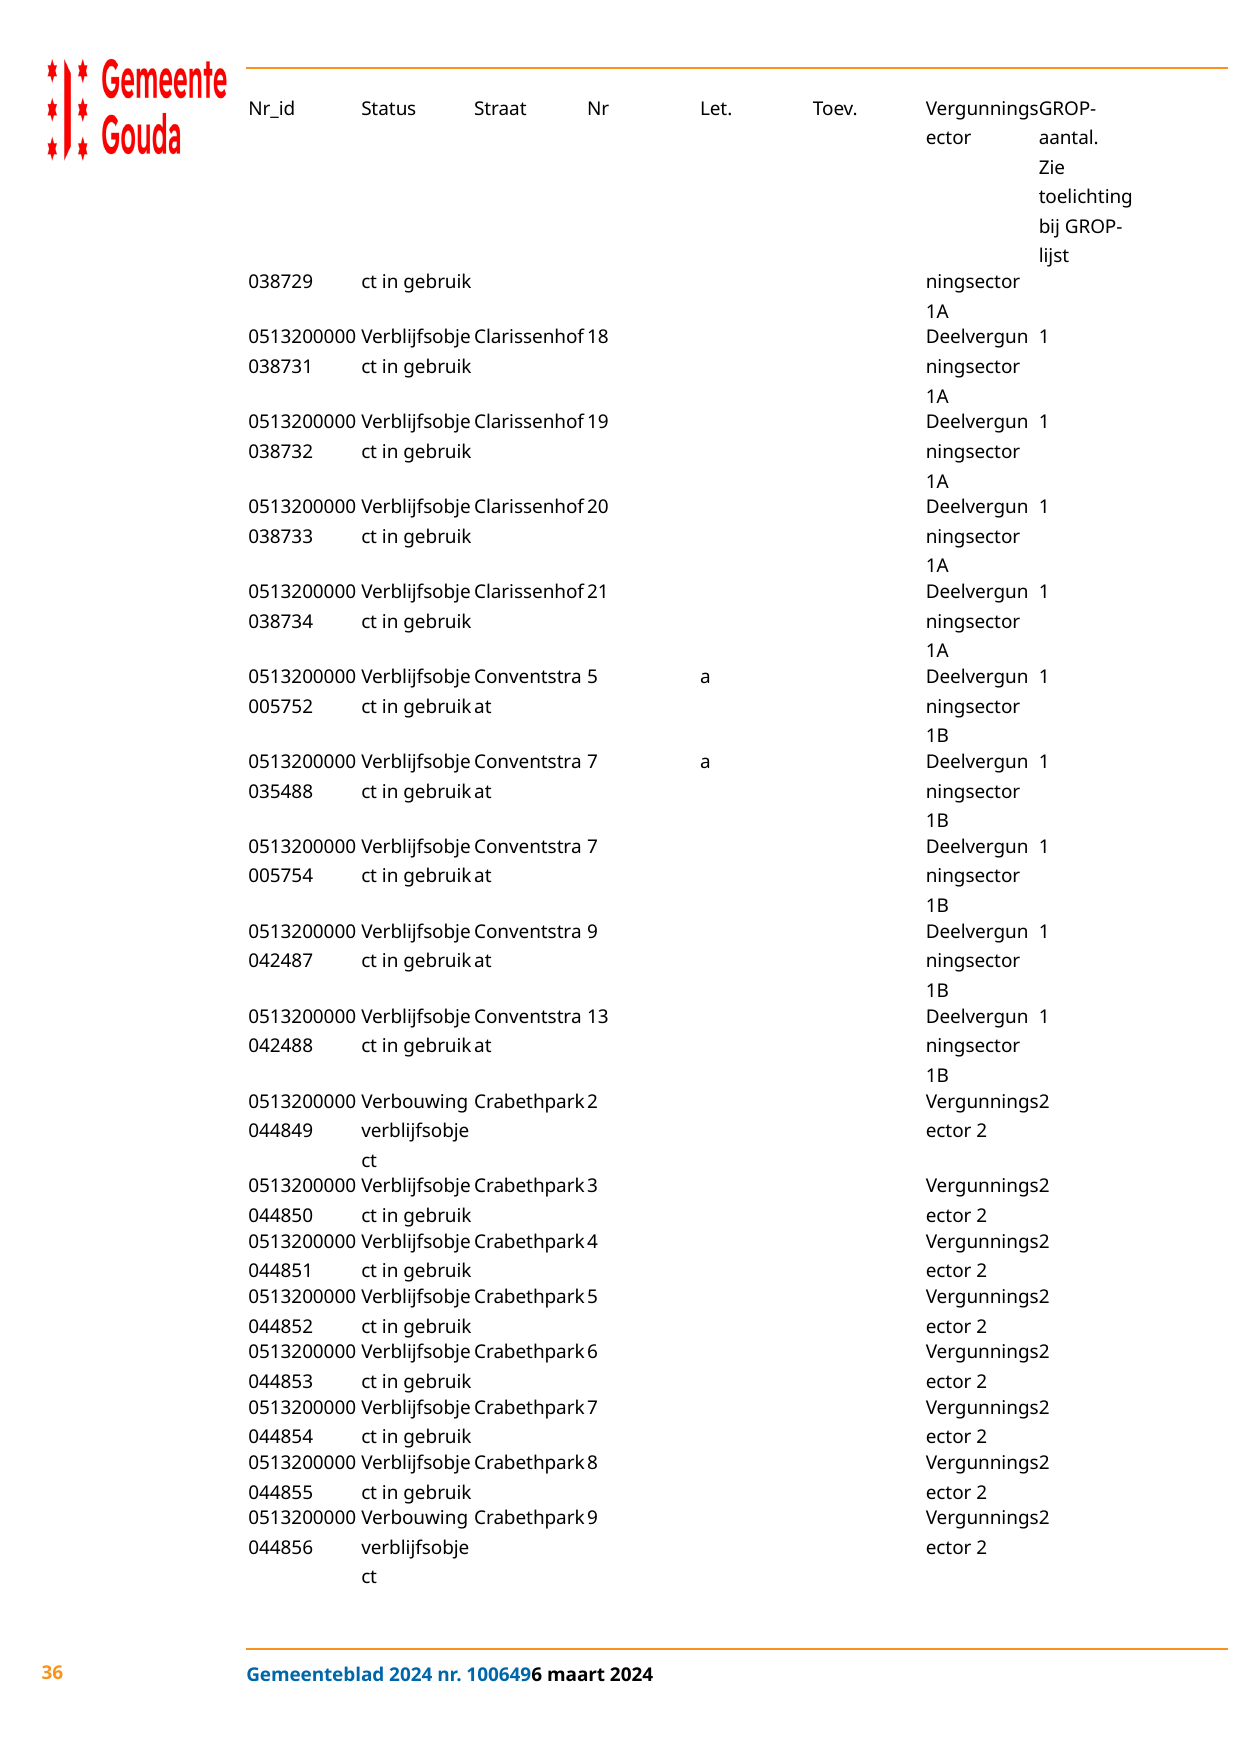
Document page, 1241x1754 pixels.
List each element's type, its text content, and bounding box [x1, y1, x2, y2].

table_cell 0513200000044856 [248, 1505, 361, 1589]
table_cell 7 [587, 748, 700, 833]
table_cell 0513200000038732 [248, 409, 361, 493]
table_cell 1 [1039, 1003, 1152, 1088]
table_cell 0513200000038731 [248, 324, 361, 409]
table_cell Vergunningsector 2 [926, 1088, 1038, 1173]
table_cell Crabethpark [474, 1283, 587, 1339]
table_cell 2 [1039, 1283, 1152, 1339]
table_cell [700, 409, 813, 493]
table_cell 5 [587, 1283, 700, 1339]
table_cell [813, 833, 926, 918]
table_cell Clarissenhof [474, 324, 587, 409]
table_cell Vergunningsector 2 [926, 1173, 1038, 1228]
table_cell ct in gebruik [361, 269, 474, 324]
table_cell [700, 1088, 813, 1173]
table_cell 7 [587, 833, 700, 918]
table_header Nr [587, 95, 700, 268]
table_cell Crabethpark [474, 1449, 587, 1504]
table_cell 038729 [248, 269, 361, 324]
table_cell 0513200000042488 [248, 1003, 361, 1088]
table_cell 20 [587, 494, 700, 578]
table_cell Crabethpark [474, 1088, 587, 1173]
table_cell Deelvergunningsector 1B [926, 748, 1038, 833]
table_cell Verblijfsobject in gebruik [361, 1339, 474, 1394]
table_header Nr_id [248, 95, 361, 268]
table_cell Conventstraat [474, 748, 587, 833]
table_cell 18 [587, 324, 700, 409]
table_cell Verblijfsobject in gebruik [361, 1173, 474, 1228]
table_cell [700, 579, 813, 663]
table_cell 2 [587, 1088, 700, 1173]
table_cell Clarissenhof [474, 409, 587, 493]
table_cell [700, 1339, 813, 1394]
table_cell Vergunningsector 2 [926, 1283, 1038, 1339]
table_cell 6 [587, 1339, 700, 1394]
table_cell 2 [1039, 1173, 1152, 1228]
table_cell Vergunningsector 2 [926, 1449, 1038, 1504]
table_cell 0513200000038734 [248, 579, 361, 663]
table_cell [813, 1339, 926, 1394]
table_cell 0513200000038733 [248, 494, 361, 578]
table_cell Verblijfsobject in gebruik [361, 1228, 474, 1283]
table_cell Verblijfsobject in gebruik [361, 579, 474, 663]
table_header Status [361, 95, 474, 268]
table_cell 2 [1039, 1449, 1152, 1504]
table_cell 0513200000044855 [248, 1449, 361, 1504]
table_cell Vergunningsector 2 [926, 1505, 1038, 1589]
table_cell Verbouwing verblijfsobject [361, 1088, 474, 1173]
table_cell 1 [1039, 494, 1152, 578]
table_cell [813, 1003, 926, 1088]
table_cell Conventstraat [474, 918, 587, 1003]
table_cell [700, 269, 813, 324]
table_cell [1039, 269, 1152, 324]
table_cell [813, 1449, 926, 1504]
table_cell [700, 833, 813, 918]
table_cell 1 [1039, 579, 1152, 663]
table_cell 8 [587, 1449, 700, 1504]
table_cell Conventstraat [474, 833, 587, 918]
table_cell 2 [1039, 1088, 1152, 1173]
table_cell 2 [1039, 1339, 1152, 1394]
table_cell 0513200000005754 [248, 833, 361, 918]
table_cell Verblijfsobject in gebruik [361, 494, 474, 578]
table_cell Verblijfsobject in gebruik [361, 748, 474, 833]
table_cell 0513200000044854 [248, 1394, 361, 1449]
table_cell 1 [1039, 833, 1152, 918]
table_cell [813, 1228, 926, 1283]
table_cell [587, 269, 700, 324]
table_cell [813, 269, 926, 324]
table_cell Deelvergunningsector 1A [926, 579, 1038, 663]
table_cell [813, 1173, 926, 1228]
table_cell 2 [1039, 1394, 1152, 1449]
table_cell a [700, 663, 813, 748]
table_cell [474, 269, 587, 324]
table_cell Verblijfsobject in gebruik [361, 1449, 474, 1504]
table_cell [813, 409, 926, 493]
table_cell [813, 1283, 926, 1339]
table_cell Conventstraat [474, 1003, 587, 1088]
table_cell Verblijfsobject in gebruik [361, 324, 474, 409]
table_cell [700, 1505, 813, 1589]
table_cell Verblijfsobject in gebruik [361, 409, 474, 493]
table_cell Conventstraat [474, 663, 587, 748]
table_cell 3 [587, 1173, 700, 1228]
table_cell Deelvergunningsector 1A [926, 409, 1038, 493]
table_cell Deelvergunningsector 1A [926, 494, 1038, 578]
table_cell Vergunningsector 2 [926, 1339, 1038, 1394]
table_cell ningsector 1A [926, 269, 1038, 324]
table_cell 0513200000005752 [248, 663, 361, 748]
table_cell 1 [1039, 663, 1152, 748]
table_cell [813, 1394, 926, 1449]
table_cell 2 [1039, 1228, 1152, 1283]
table_header Vergunningsector [926, 95, 1038, 268]
table_cell 0513200000044850 [248, 1173, 361, 1228]
table_cell Deelvergunningsector 1B [926, 663, 1038, 748]
table_cell 5 [587, 663, 700, 748]
table_cell 9 [587, 918, 700, 1003]
table_cell Verblijfsobject in gebruik [361, 1003, 474, 1088]
table_cell [700, 494, 813, 578]
table_cell 2 [1039, 1505, 1152, 1589]
table_cell Deelvergunningsector 1B [926, 1003, 1038, 1088]
table_cell 0513200000044849 [248, 1088, 361, 1173]
table_header GROP-aantal. Zie toelichting bij GROP-lijst [1039, 95, 1152, 268]
table_cell Vergunningsector 2 [926, 1394, 1038, 1449]
table_cell [700, 1173, 813, 1228]
table_cell 1 [1039, 409, 1152, 493]
table_cell [813, 1088, 926, 1173]
table_cell a [700, 748, 813, 833]
table_cell Verblijfsobject in gebruik [361, 1283, 474, 1339]
table_cell 0513200000044852 [248, 1283, 361, 1339]
table_cell Crabethpark [474, 1173, 587, 1228]
table_cell Verblijfsobject in gebruik [361, 918, 474, 1003]
table_cell Verblijfsobject in gebruik [361, 663, 474, 748]
picture [41, 47, 231, 172]
table_cell [700, 1449, 813, 1504]
table_header Let. [700, 95, 813, 268]
table_cell Crabethpark [474, 1394, 587, 1449]
table_cell 0513200000044853 [248, 1339, 361, 1394]
table_cell [813, 918, 926, 1003]
table_cell Clarissenhof [474, 579, 587, 663]
table_cell Clarissenhof [474, 494, 587, 578]
table_cell Deelvergunningsector 1A [926, 324, 1038, 409]
table_cell 4 [587, 1228, 700, 1283]
table_cell [700, 1228, 813, 1283]
table_cell [700, 1394, 813, 1449]
table_cell Deelvergunningsector 1B [926, 918, 1038, 1003]
table_cell Verblijfsobject in gebruik [361, 1394, 474, 1449]
table_cell Crabethpark [474, 1505, 587, 1589]
table_cell [813, 663, 926, 748]
table_cell [813, 579, 926, 663]
table_cell [700, 1283, 813, 1339]
table_cell 9 [587, 1505, 700, 1589]
table_cell Crabethpark [474, 1228, 587, 1283]
table_cell 0513200000042487 [248, 918, 361, 1003]
table_header Toev. [813, 95, 926, 268]
table_cell [700, 918, 813, 1003]
table_cell 13 [587, 1003, 700, 1088]
table_cell 1 [1039, 324, 1152, 409]
table_cell Vergunningsector 2 [926, 1228, 1038, 1283]
table_cell 19 [587, 409, 700, 493]
table_cell [813, 494, 926, 578]
table_cell 7 [587, 1394, 700, 1449]
table_header Straat [474, 95, 587, 268]
table_cell Deelvergunningsector 1B [926, 833, 1038, 918]
table_cell 1 [1039, 918, 1152, 1003]
table_cell [700, 324, 813, 409]
table_cell [700, 1003, 813, 1088]
table_cell [813, 748, 926, 833]
table_cell Verblijfsobject in gebruik [361, 833, 474, 918]
table_cell 0513200000035488 [248, 748, 361, 833]
table_cell Crabethpark [474, 1339, 587, 1394]
table_cell 0513200000044851 [248, 1228, 361, 1283]
table_cell [813, 324, 926, 409]
table_cell 21 [587, 579, 700, 663]
table_cell Verbouwing verblijfsobject [361, 1505, 474, 1589]
table_cell 1 [1039, 748, 1152, 833]
table_cell [813, 1505, 926, 1589]
